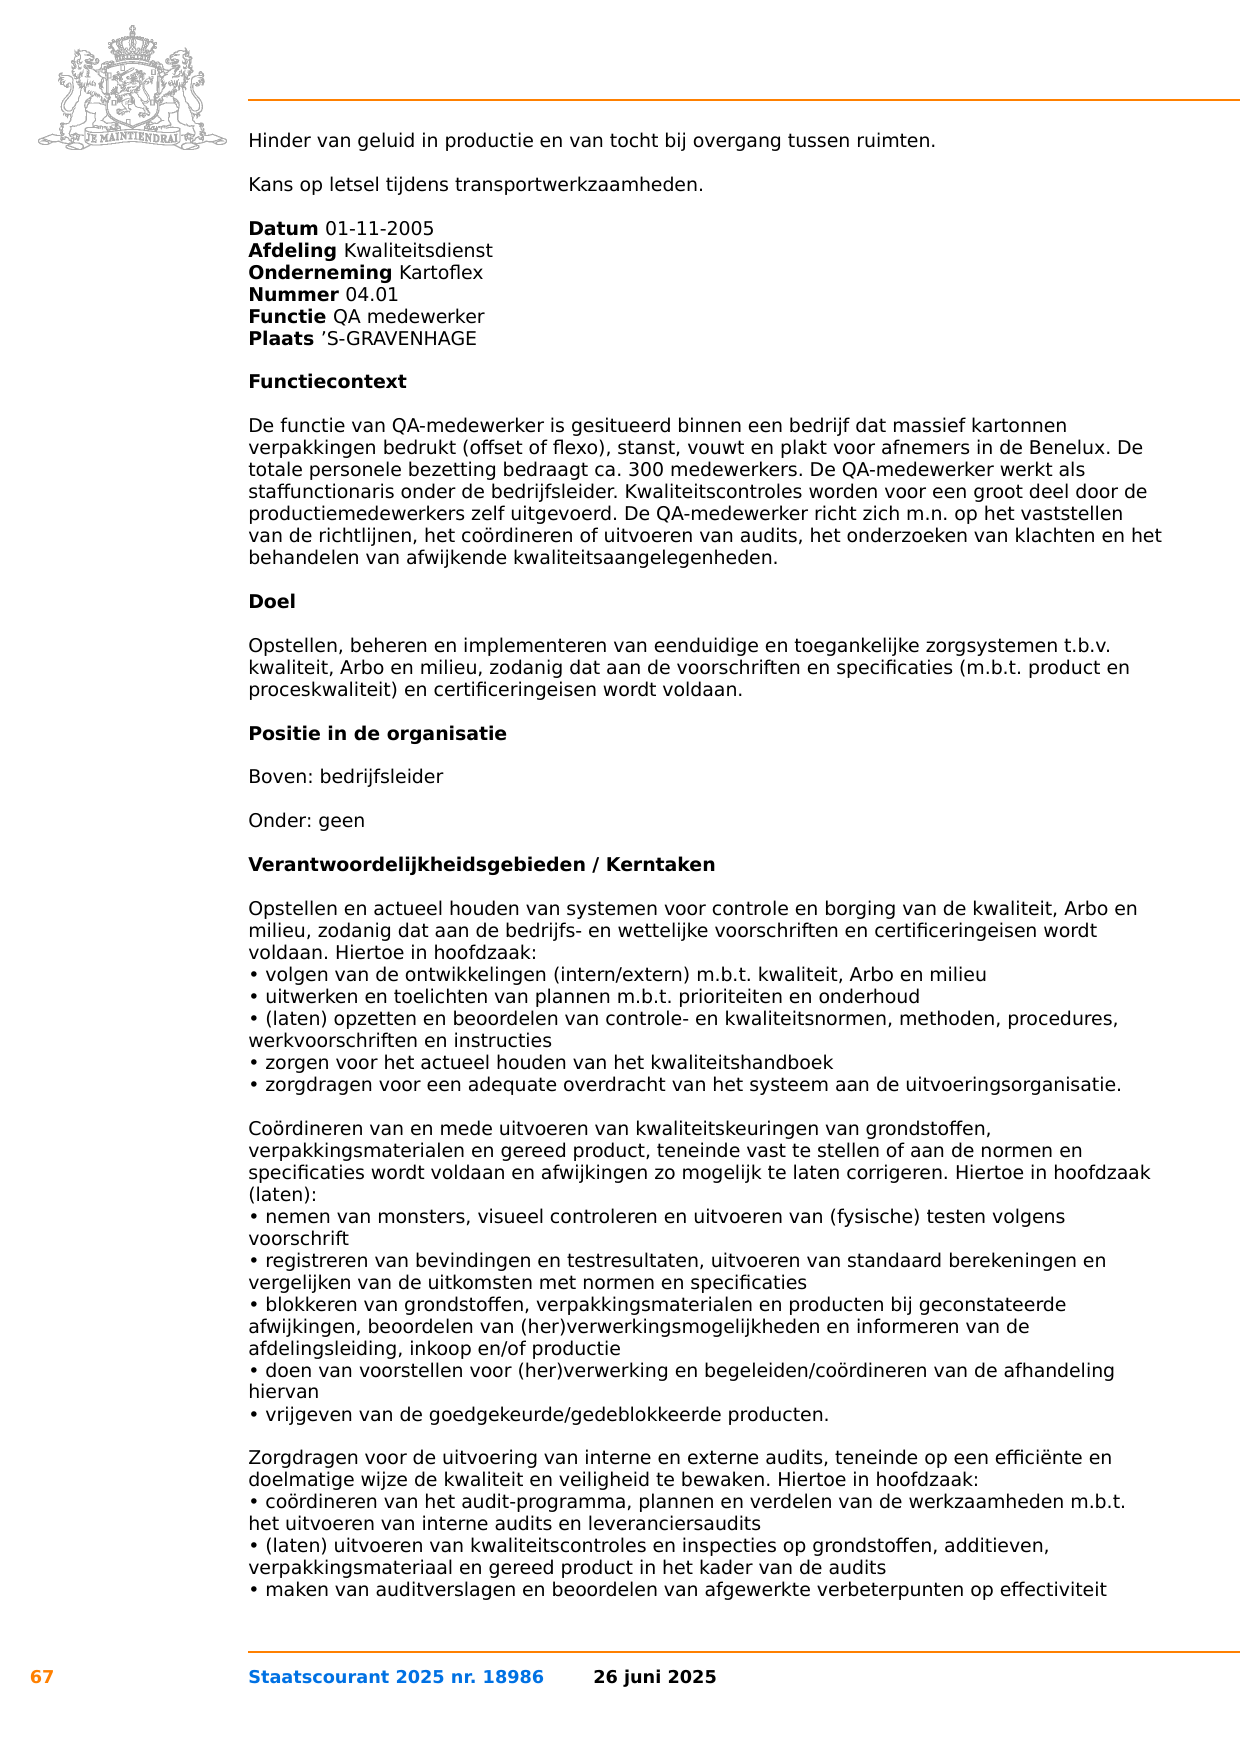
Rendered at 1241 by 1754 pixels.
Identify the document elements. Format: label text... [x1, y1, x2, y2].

text • registreren van bevindingen en testresultaten, uitvoeren van standaard berekeningen en vergelijken van de uitkomsten met normen en specificaties [248, 1249, 1163, 1293]
subtitle Verantwoordelijkheidsgebieden / Kerntaken [248, 854, 1163, 876]
text Kans op letsel tijdens transportwerkzaamheden. [248, 174, 1163, 196]
text Boven: bedrijfsleider [248, 766, 1163, 788]
text Functie QA medewerker [248, 306, 1163, 327]
text • nemen van monsters, visueel controleren en uitvoeren van (fysische) testen volgens voorschrift [248, 1206, 1163, 1249]
text Onderneming Kartoflex [248, 262, 1163, 283]
subtitle Functiecontext [248, 371, 1163, 393]
text Coördineren van en mede uitvoeren van kwaliteitskeuringen van grondstoffen, verpakkingsmaterialen en gereed product, teneinde vast te stellen of aan de normen en specificaties wordt voldaan en afwijkingen zo mogelijk te laten corrigeren. Hiertoe in hoofdzaak (laten): [248, 1118, 1163, 1206]
text Datum 01-11-2005 [248, 218, 1163, 239]
text De functie van QA-medewerker is gesitueerd binnen een bedrijf dat massief kartonnen verpakkingen bedrukt (offset of flexo), stanst, vouwt en plakt voor afnemers in de Benelux. De totale personele bezetting bedraagt ca. 300 medewerkers. De QA-medewerker werkt als staffunctionaris onder de bedrijfsleider. Kwaliteitscontroles worden voor een groot deel door de productiemedewerkers zelf uitgevoerd. De QA-medewerker richt zich m.n. op het vaststellen van de richtlijnen, het coördineren of uitvoeren van audits, het onderzoeken van klachten en het behandelen van afwijkende kwaliteitsaangelegenheden. [248, 415, 1163, 569]
text Opstellen en actueel houden van systemen voor controle en borging van de kwaliteit, Arbo en milieu, zodanig dat aan de bedrijfs- en wettelijke voorschriften en certificeringeisen wordt voldaan. Hiertoe in hoofdzaak: [248, 898, 1163, 964]
text Zorgdragen voor de uitvoering van interne en externe audits, teneinde op een efficiënte en doelmatige wijze de kwaliteit en veiligheid te bewaken. Hiertoe in hoofdzaak: [248, 1447, 1163, 1491]
subtitle Doel [248, 591, 1163, 613]
text • doen van voorstellen voor (her)verwerking en begeleiden/coördineren van de afhandeling hiervan [248, 1359, 1163, 1403]
text • (laten) uitvoeren van kwaliteitscontroles en inspecties op grondstoffen, additieven, verpakkingsmateriaal en gereed product in het kader van de audits [248, 1535, 1163, 1579]
subtitle Positie in de organisatie [248, 723, 1163, 744]
text • volgen van de ontwikkelingen (intern/extern) m.b.t. kwaliteit, Arbo en milieu [248, 964, 1163, 986]
text Onder: geen [248, 810, 1163, 832]
text • uitwerken en toelichten van plannen m.b.t. prioriteiten en onderhoud [248, 986, 1163, 1008]
text • zorgdragen voor een adequate overdracht van het systeem aan de uitvoeringsorganisatie. [248, 1074, 1163, 1096]
text Opstellen, beheren en implementeren van eenduidige en toegankelijke zorgsystemen t.b.v. kwaliteit, Arbo en milieu, zodanig dat aan de voorschriften en specificaties (m.b.t. product en proceskwaliteit) en certificeringeisen wordt voldaan. [248, 635, 1163, 701]
text Nummer 04.01 [248, 283, 1163, 306]
text Afdeling Kwaliteitsdienst [248, 239, 1163, 262]
text • (laten) opzetten en beoordelen van controle- en kwaliteitsnormen, methoden, procedures, werkvoorschriften en instructies [248, 1008, 1163, 1052]
text Hinder van geluid in productie en van tocht bij overgang tussen ruimten. [248, 130, 1163, 152]
text • blokkeren van grondstoffen, verpakkingsmaterialen en producten bij geconstateerde afwijkingen, beoordelen van (her)verwerkingsmogelijkheden en informeren van de afdelingsleiding, inkoop en/of productie [248, 1293, 1163, 1359]
picture [38, 25, 227, 150]
text • zorgen voor het actueel houden van het kwaliteitshandboek [248, 1052, 1163, 1074]
text • coördineren van het audit-programma, plannen en verdelen van de werkzaamheden m.b.t. het uitvoeren van interne audits en leveranciersaudits [248, 1491, 1163, 1535]
text • vrijgeven van de goedgekeurde/gedeblokkeerde producten. [248, 1403, 1163, 1425]
text • maken van auditverslagen en beoordelen van afgewerkte verbeterpunten op effectiviteit [248, 1579, 1163, 1601]
text Plaats ’S-GRAVENHAGE [248, 327, 1163, 349]
